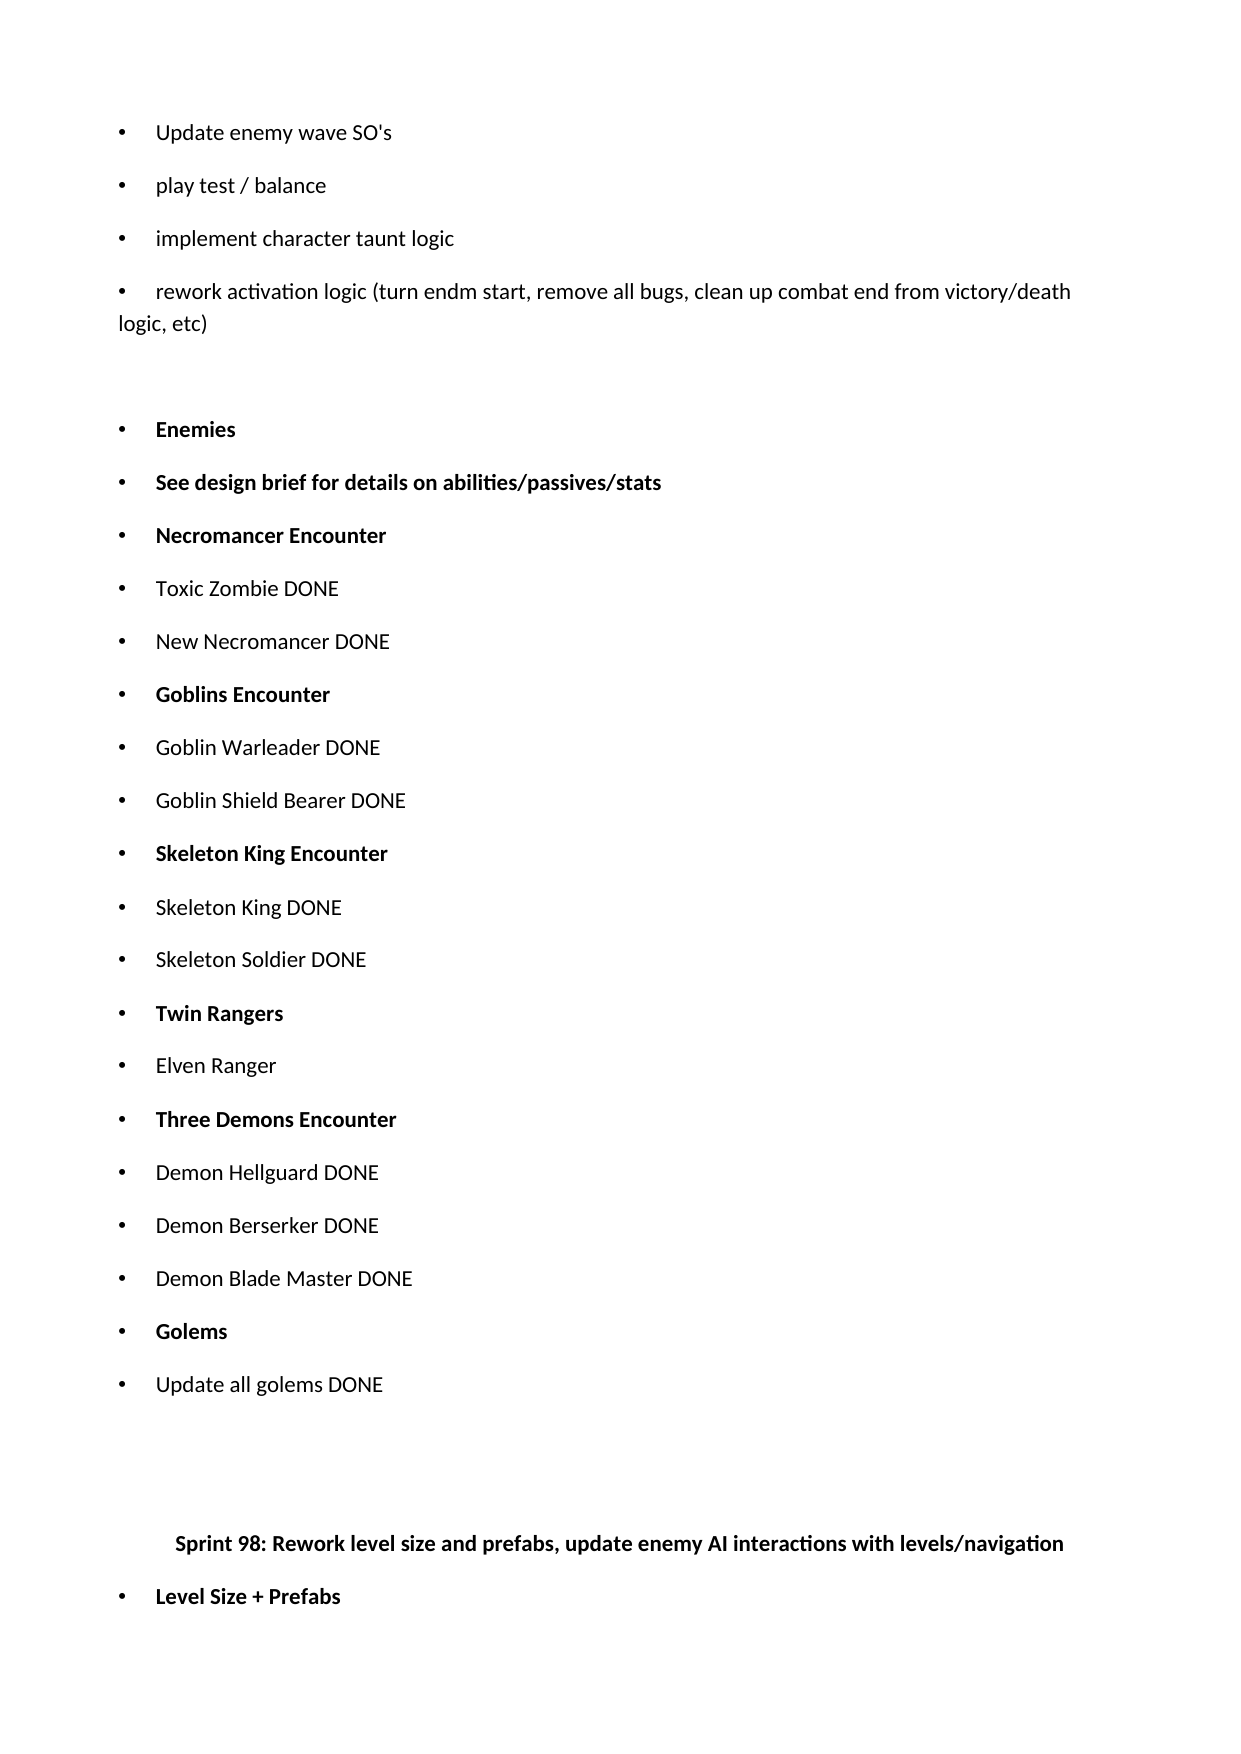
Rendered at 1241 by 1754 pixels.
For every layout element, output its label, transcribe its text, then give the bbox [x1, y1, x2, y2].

list Twin Rangers [81, 999, 1122, 1027]
list Goblins Encounter [81, 681, 1122, 708]
list Goblin Warleader DONE [81, 733, 1122, 762]
list Demon Hellguard DONE [81, 1158, 1122, 1186]
list Skeleton Soldier DONE [81, 946, 1122, 974]
list Level Size + Prefabs [81, 1582, 1122, 1610]
list Demon Berserker DONE [81, 1211, 1122, 1239]
list Skeleton King Encounter [81, 839, 1122, 868]
list Enemies [81, 415, 1122, 443]
list Necromancer Encounter [81, 521, 1122, 549]
list Goblin Shield Bearer DONE [81, 787, 1122, 814]
list Toxic Zombie DONE [81, 574, 1122, 602]
list implement character taunt logic [81, 224, 1122, 252]
list Update enemy wave SO's [81, 118, 1122, 146]
list rework activation logic (turn endm start, remove all bugs, clean up combat end from victory/death logic, etc) [81, 277, 1122, 337]
list Demon Blade Master DONE [81, 1264, 1122, 1292]
list New Necromancer DONE [81, 627, 1122, 656]
list Three Demons Encounter [81, 1105, 1122, 1133]
list See design brief for details on abilities/passives/stats [81, 468, 1122, 496]
text Sprint 98: Rework level size and prefabs, update enemy AI interactions with levels/navigation [118, 1529, 1122, 1557]
list Update all golems DONE [81, 1370, 1122, 1398]
list Elven Ranger [81, 1052, 1122, 1080]
list Skeleton King DONE [81, 893, 1122, 921]
list play test / balance [81, 171, 1122, 199]
list Golems [81, 1317, 1122, 1345]
